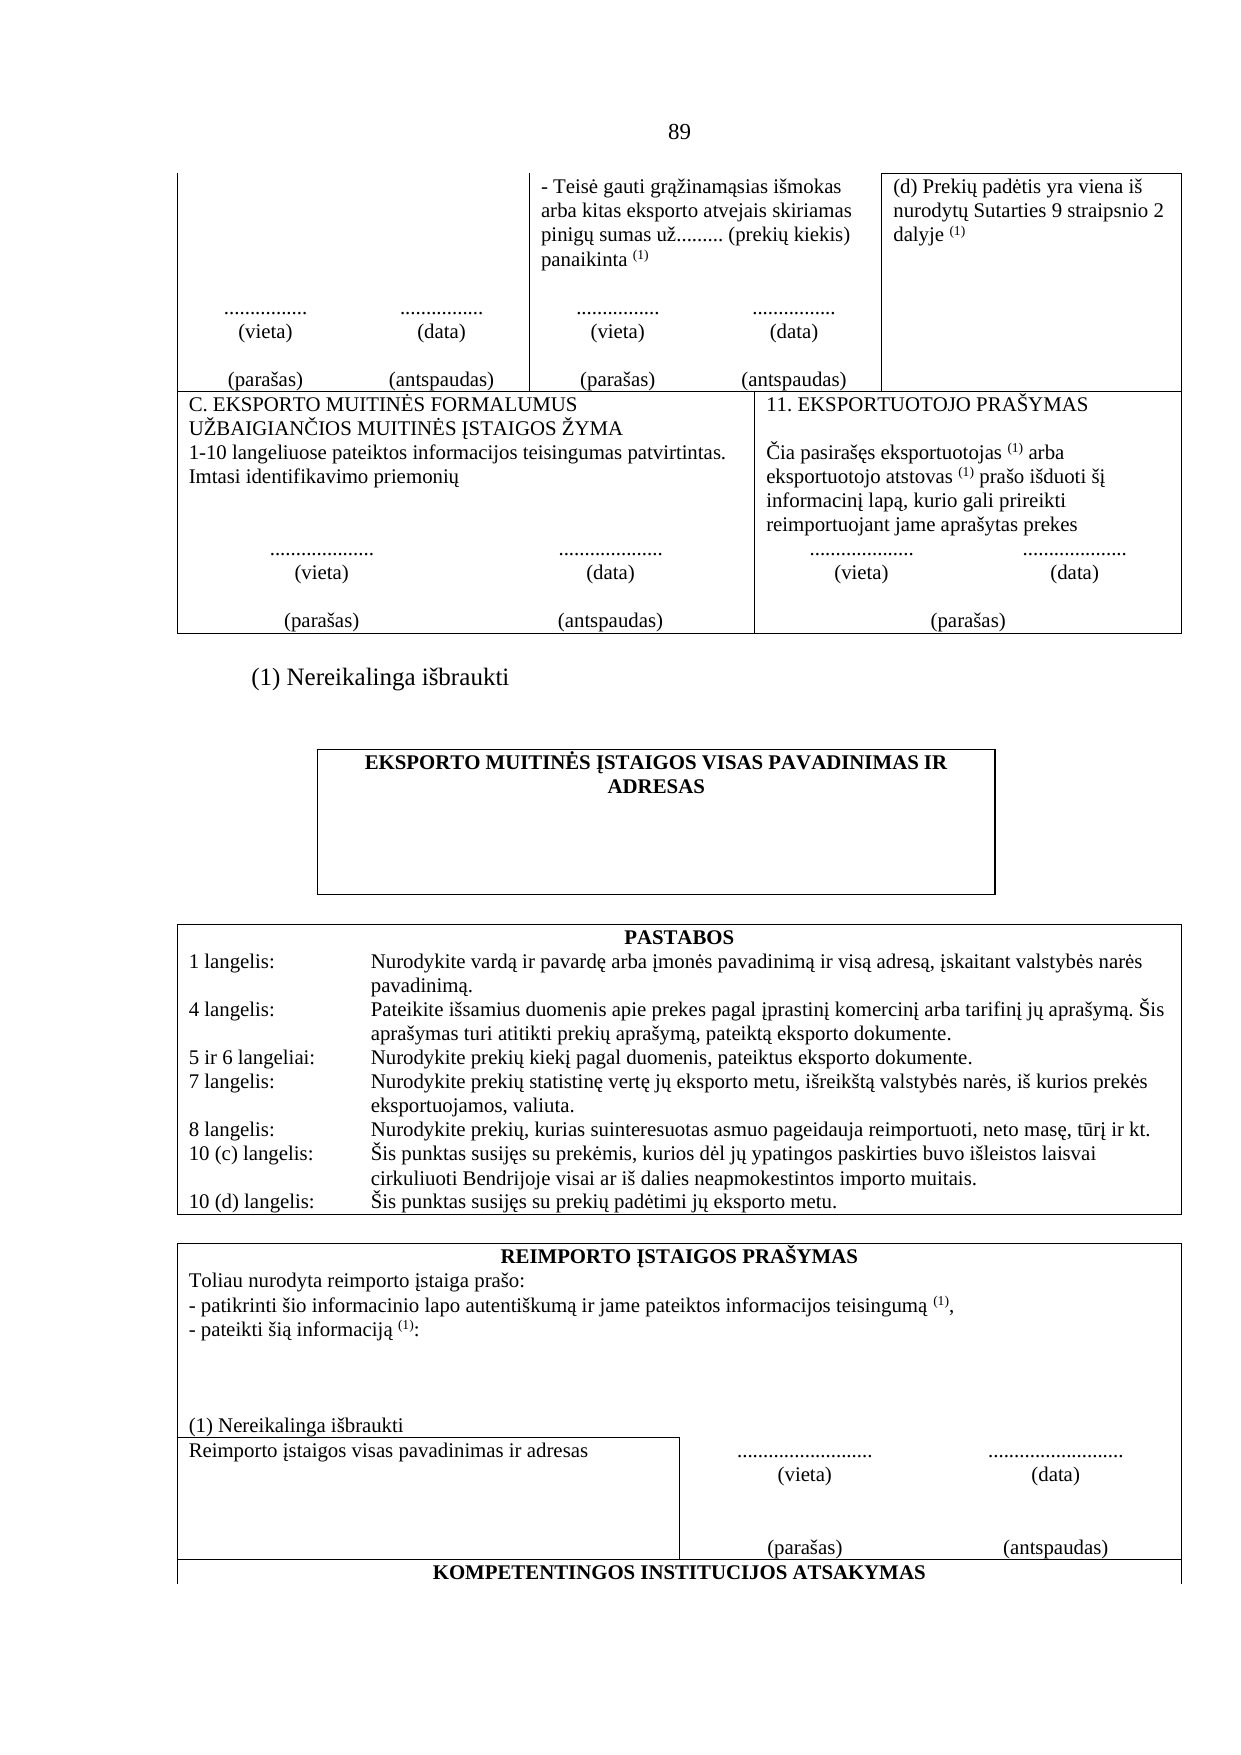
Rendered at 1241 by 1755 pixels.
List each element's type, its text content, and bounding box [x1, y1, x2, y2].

table_cell Nurodykite prekių statistinę vertę jų eksporto metu, išreikštą valstybės narės, iš kurios prekės eksportuojamos, valiuta. [359, 1069, 1181, 1117]
table_cell .................... (data) [466, 536, 754, 608]
table_cell (parašas) [530, 367, 706, 391]
text (1) Nereikalinga išbraukti [177, 662, 1181, 691]
table_cell C. EKSPORTO MUITINĖS FORMALUMUS UŽBAIGIANČIOS MUITINĖS ĮSTAIGOS ŽYMA [178, 392, 754, 440]
table_header EKSPORTO MUITINĖS ĮSTAIGOS VISAS PAVADINIMAS IR ADRESAS [318, 750, 994, 894]
table_cell (parašas) [178, 367, 353, 391]
table_header [177, 749, 317, 894]
table_cell Šis punktas susijęs su prekėmis, kurios dėl jų ypatingos paskirties buvo išleistos laisvai cirkuliuoti Bendrijoje visai ar iš dalies neapmokestintos importo muitais. [359, 1141, 1181, 1189]
table_cell (d) Prekių padėtis yra viena iš nurodytų Sutarties 9 straipsnio 2 dalyje (1) [882, 174, 1181, 294]
table_cell [882, 295, 1181, 367]
table_cell 10 (c) langelis: [178, 1141, 359, 1189]
table_cell 7 langelis: [178, 1069, 359, 1117]
table_cell Nurodykite vardą ir pavardę arba įmonės pavadinimą ir visą adresą, įskaitant valstybės narės pavadinimą. [359, 949, 1181, 997]
table_cell ................ (data) [706, 295, 881, 367]
table_cell (parašas) [178, 609, 466, 632]
table_cell ................ (vieta) [530, 295, 706, 367]
table_cell 10 (d) langelis: [178, 1190, 359, 1213]
table_cell 11. EKSPORTUOTOJO PRAŠYMAS [755, 392, 1181, 440]
table_header REIMPORTO ĮSTAIGOS PRAŠYMAS [178, 1244, 1181, 1268]
table_cell 1 langelis: [178, 949, 359, 997]
table_cell [178, 173, 529, 294]
table_cell .................... (vieta) [178, 536, 466, 608]
table_cell (antspaudas) [930, 1486, 1181, 1559]
table_cell ................ (data) [353, 295, 529, 367]
table_cell .................... (data) [968, 536, 1181, 608]
table_cell Toliau nurodyta reimporto įstaiga prašo: - patikrinti šio informacinio lapo autentiškumą ir jame pateiktos informacijos teisingumą (1), - pateikti šią informaciją (1): [178, 1269, 1181, 1413]
table_cell (antspaudas) [706, 367, 881, 391]
table_cell Nurodykite prekių kiekį pagal duomenis, pateiktus eksporto dokumente. [359, 1045, 1181, 1069]
table_cell 4 langelis: [178, 997, 359, 1045]
table_cell (antspaudas) [466, 609, 754, 632]
table_cell .......................... (vieta) [680, 1437, 930, 1486]
table_cell [882, 367, 1181, 391]
table_header PASTABOS [178, 925, 1181, 949]
table_cell (parašas) [680, 1486, 930, 1559]
table_cell .......................... (data) [930, 1437, 1181, 1486]
table_cell (parašas) [755, 609, 1181, 632]
table_cell 5 ir 6 langeliai: [178, 1045, 359, 1069]
table_cell Pateikite išsamius duomenis apie prekes pagal įprastinį komercinį arba tarifinį jų aprašymą. Šis aprašymas turi atitikti prekių aprašymą, pateiktą eksporto dokumente. [359, 997, 1181, 1045]
table_cell Čia pasirašęs eksportuotojas (1) arba eksportuotojo atstovas (1) prašo išduoti šį informacinį lapą, kurio gali prireikti reimportuojant jame aprašytas prekes [755, 440, 1181, 536]
table_header [996, 749, 1181, 894]
table_cell (1) Nereikalinga išbraukti [178, 1413, 679, 1437]
table_cell .................... (vieta) [755, 536, 968, 608]
table_cell - Teisė gauti grąžinamąsias išmokas arba kitas eksporto atvejais skiriamas pinigų sumas už......... (prekių kiekis) panaikinta (1) [530, 173, 881, 294]
table_cell ................ (vieta) [178, 295, 353, 367]
table_cell KOMPETENTINGOS INSTITUCIJOS ATSAKYMAS [178, 1560, 1181, 1584]
table_cell Reimporto įstaigos visas pavadinimas ir adresas [178, 1438, 679, 1559]
table_cell [679, 1413, 1181, 1437]
table_cell Šis punktas susijęs su prekių padėtimi jų eksporto metu. [359, 1190, 1181, 1213]
table_cell Nurodykite prekių, kurias suinteresuotas asmuo pageidauja reimportuoti, neto masę, tūrį ir kt. [359, 1117, 1181, 1141]
table_cell 1-10 langeliuose pateiktos informacijos teisingumas patvirtintas. Imtasi identifikavimo priemonių [178, 440, 754, 536]
table_cell (antspaudas) [353, 367, 529, 391]
table_cell 8 langelis: [178, 1117, 359, 1141]
